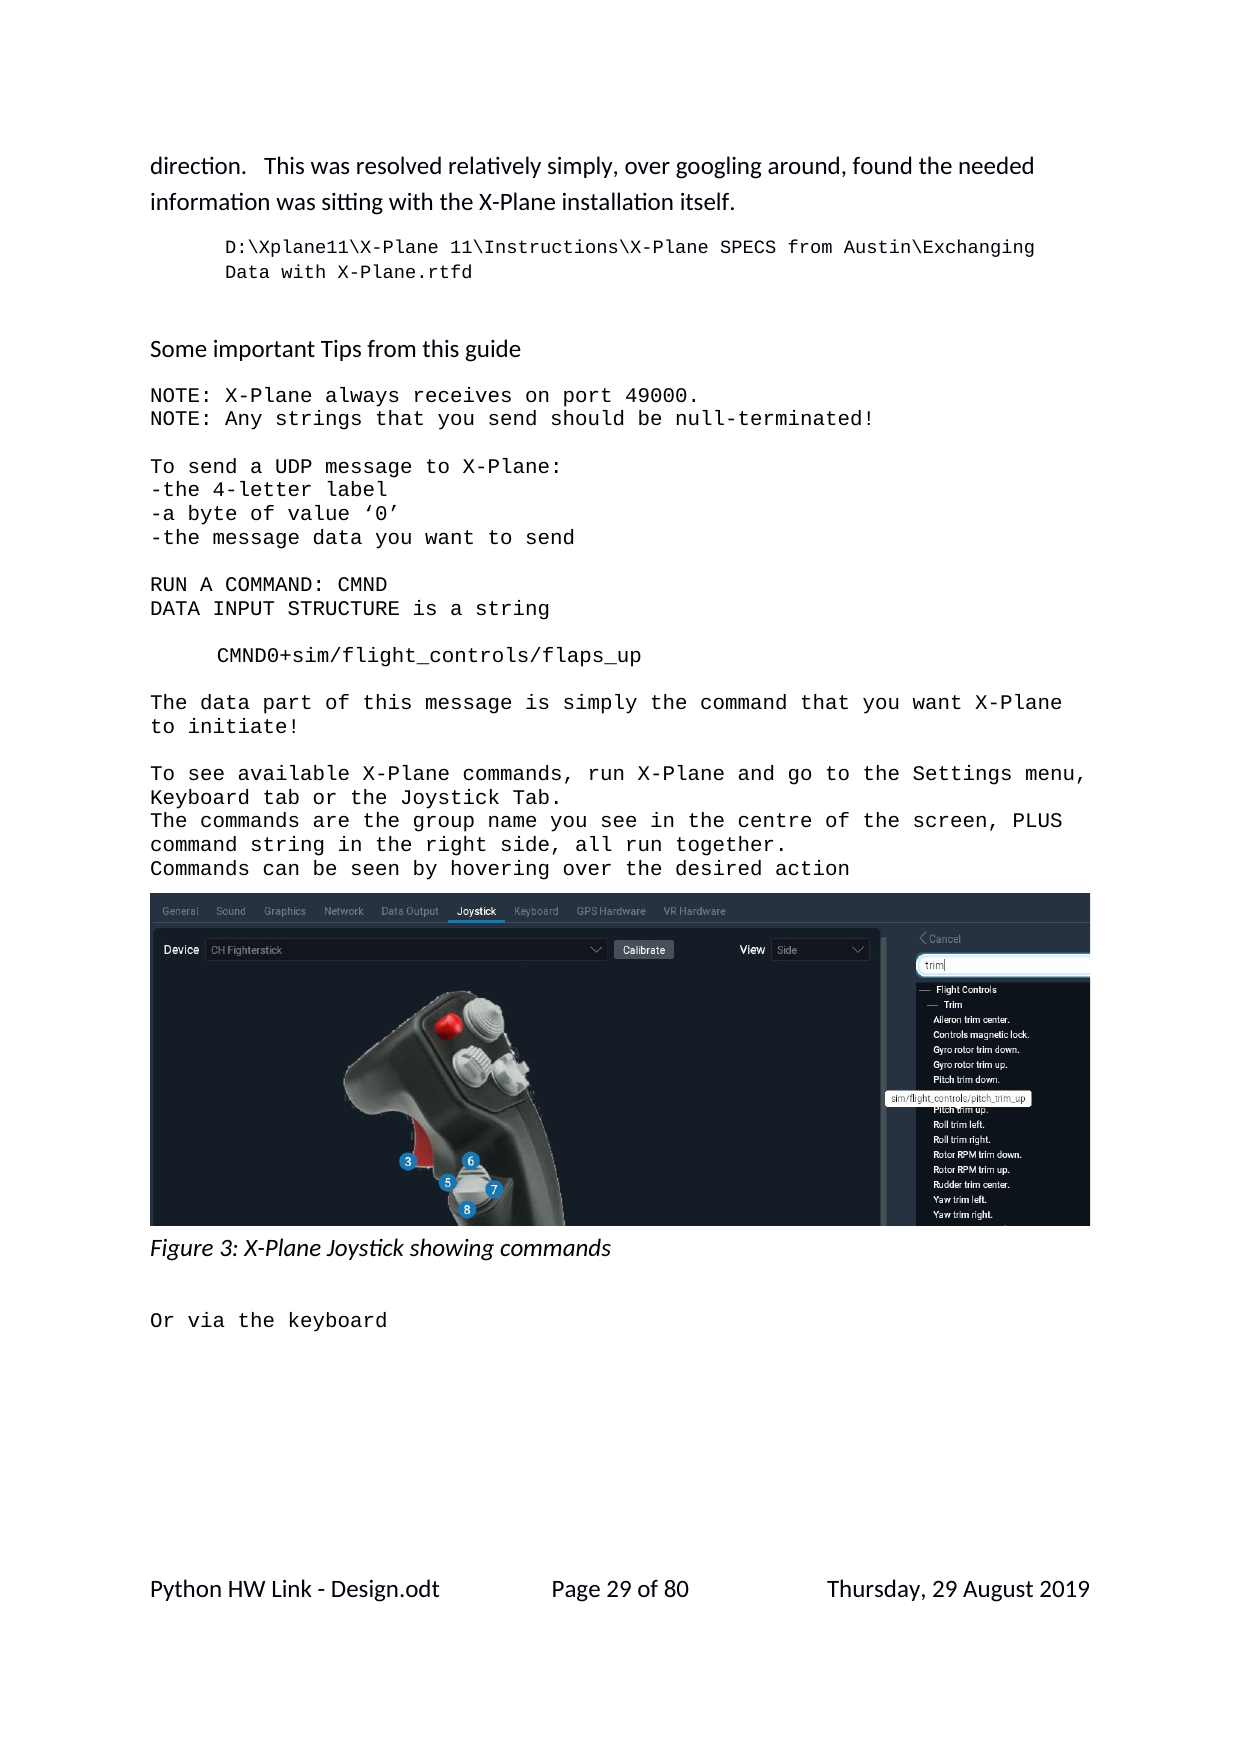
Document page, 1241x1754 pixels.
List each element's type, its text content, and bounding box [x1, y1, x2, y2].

text Figure 3: X-Plane Joystick showing commands [150, 1226, 1090, 1262]
text DATA INPUT STRUCTURE is a string [150, 598, 1090, 621]
text Or via the keyboard [150, 1310, 1090, 1333]
text -the message data you want to send [150, 527, 1090, 550]
text Some important Tips from this guide [150, 334, 1090, 364]
text The commands are the group name you see in the centre of the screen, PLUS command string in the right side, all run together. [150, 810, 1090, 858]
picture [150, 893, 1091, 1226]
text RUN A COMMAND: CMND [150, 574, 1090, 598]
text NOTE: Any strings that you send should be null-terminated! [150, 408, 1090, 432]
text To send a UDP message to X-Plane: [150, 456, 1090, 479]
text The data part of this message is simply the command that you want X-Plane to initiate! [150, 692, 1090, 739]
text D:\Xplane11\X-Plane 11\Instructions\X-Plane SPECS from Austin\Exchanging Data with X-Plane.rtfd [225, 238, 1090, 284]
text To see available X-Plane commands, run X-Plane and go to the Settings menu, Keyboard tab or the Joystick Tab. [150, 763, 1090, 810]
text direction. This was resolved relatively simply, over googling around, found the needed information was sitting with the X-Plane installation itself. [150, 150, 1090, 217]
text CMND0+sim/flight_controls/flaps_up [150, 645, 1090, 668]
text Commands can be seen by hovering over the desired action [150, 858, 1090, 881]
text NOTE: X-Plane always receives on port 49000. [150, 385, 1090, 408]
text -a byte of value ‘0’ [150, 503, 1090, 527]
text -the 4-letter label [150, 479, 1090, 503]
